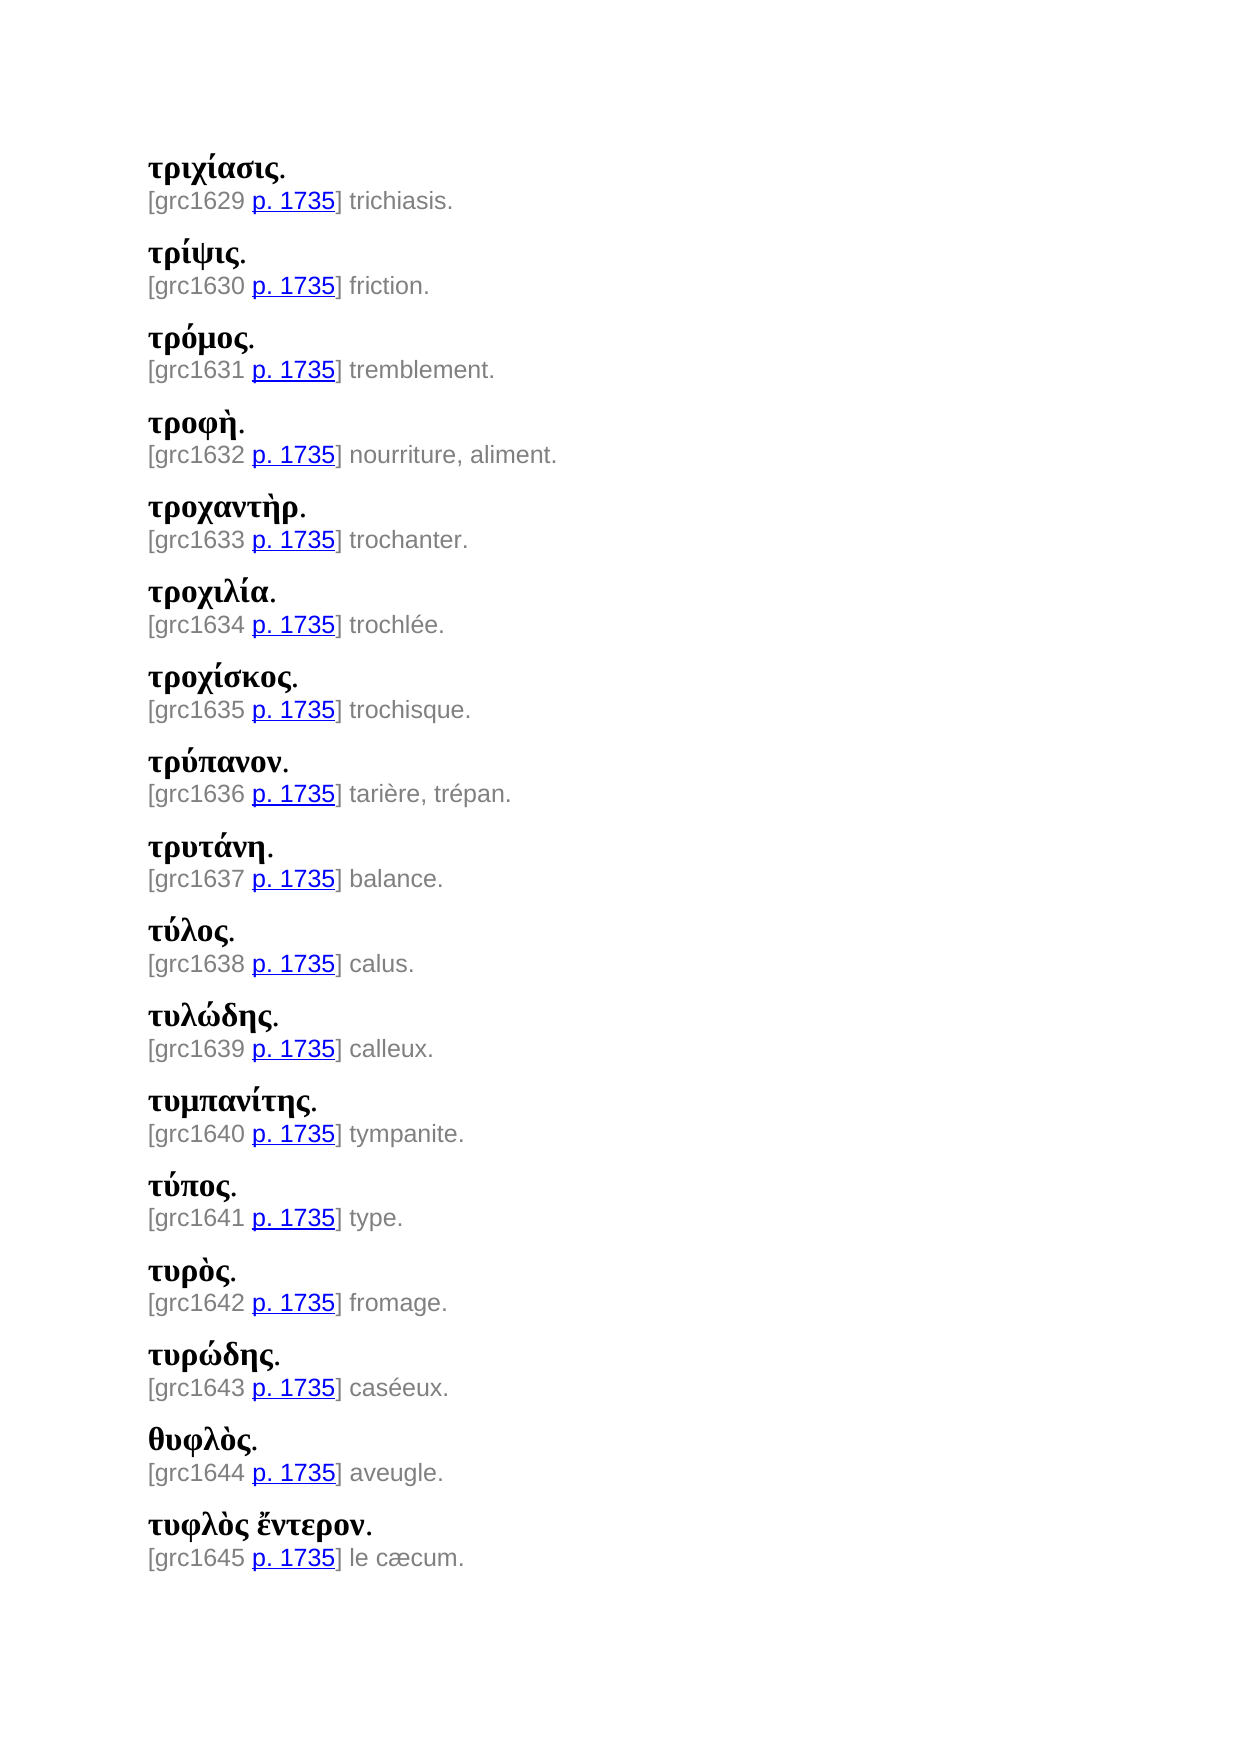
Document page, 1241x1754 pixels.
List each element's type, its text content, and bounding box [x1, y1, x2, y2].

text τύλος. [148, 911, 1093, 949]
text τυρώδης. [148, 1335, 1093, 1373]
text [grc1635 p. 1735] trochisque. [148, 695, 1093, 723]
text τρύπανον. [148, 741, 1093, 779]
text [grc1645 p. 1735] le cæcum. [148, 1543, 1093, 1571]
text [grc1640 p. 1735] tympanite. [148, 1119, 1093, 1147]
text [grc1633 p. 1735] trochanter. [148, 525, 1093, 554]
text [grc1634 p. 1735] trochlée. [148, 610, 1093, 639]
text [grc1631 p. 1735] tremblement. [148, 356, 1093, 384]
text τροφὴ. [148, 402, 1093, 440]
text τυμπανίτης. [148, 1080, 1093, 1119]
text τρίψις. [148, 232, 1093, 271]
text [grc1641 p. 1735] type. [148, 1203, 1093, 1232]
text τροχαντὴρ. [148, 487, 1093, 525]
text [grc1636 p. 1735] tarière, trépan. [148, 779, 1093, 808]
text [grc1642 p. 1735] fromage. [148, 1288, 1093, 1317]
text τυλώδης. [148, 996, 1093, 1034]
text τρυτάνη. [148, 826, 1093, 864]
text τυφλὸς ἔντερον. [148, 1504, 1093, 1543]
text τρόμος. [148, 317, 1093, 356]
text [grc1644 p. 1735] aveugle. [148, 1458, 1093, 1487]
text [grc1637 p. 1735] balance. [148, 864, 1093, 893]
text [grc1638 p. 1735] calus. [148, 949, 1093, 978]
text [grc1643 p. 1735] caséeux. [148, 1373, 1093, 1402]
text τυρὸς. [148, 1250, 1093, 1288]
text τροχιλία. [148, 572, 1093, 610]
text [grc1630 p. 1735] friction. [148, 271, 1093, 299]
text θυφλὸς. [148, 1419, 1093, 1458]
text τροχίσκος. [148, 656, 1093, 695]
text [grc1629 p. 1735] trichiasis. [148, 186, 1093, 215]
text τριχίασις. [148, 148, 1093, 186]
text [grc1632 p. 1735] nourriture, aliment. [148, 440, 1093, 469]
text [grc1639 p. 1735] calleux. [148, 1034, 1093, 1063]
text τύπος. [148, 1165, 1093, 1203]
